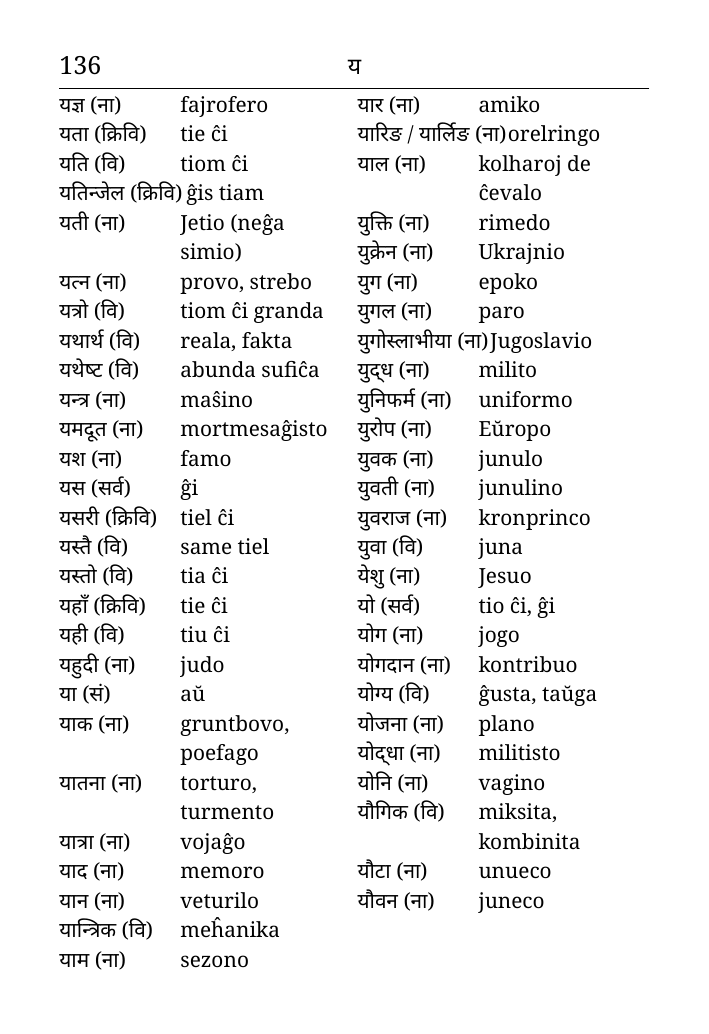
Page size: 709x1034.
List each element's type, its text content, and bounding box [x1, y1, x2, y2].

text यती (ना) Jetio (neĝa simio) [59, 207, 351, 266]
text यान (ना) veturilo [59, 884, 351, 914]
text यति (वि) tiom ĉi [59, 148, 351, 177]
text यता (क्रिवि) tie ĉi [59, 118, 351, 148]
text यौटा (ना) unueco [357, 855, 649, 884]
text यत्रो (वि) tiom ĉi granda [59, 295, 351, 324]
text यतिन्जेल (क्रिवि) ĝis tiam [59, 177, 351, 207]
text येशु (ना) Jesuo [357, 560, 649, 590]
text युगोस्लाभीया (ना) Jugoslavio [357, 324, 649, 354]
text युनिफर्म (ना) uniformo [357, 383, 649, 413]
text यसरी (क्रिवि) tiel ĉi [59, 501, 351, 531]
text यस्तै (वि) same tiel [59, 531, 351, 560]
text युगल (ना) paro [357, 295, 649, 324]
text युरोप (ना) Eŭropo [357, 413, 649, 442]
text युवा (वि) juna [357, 531, 649, 560]
text यन्त्र (ना) maŝino [59, 383, 351, 413]
text याक (ना) gruntbovo, poefago [59, 708, 351, 767]
text यान्त्रिक (वि) meĥanika [59, 914, 351, 943]
text यहुदी (ना) judo [59, 649, 351, 678]
text यारिङ / यार्लिङ (ना) orelringo [357, 118, 649, 148]
text यस्तो (वि) tia ĉi [59, 560, 351, 590]
text योग (ना) jogo [357, 619, 649, 649]
text याद (ना) memoro [59, 855, 351, 884]
text यात्रा (ना) vojaĝo [59, 826, 351, 855]
text यही (वि) tiu ĉi [59, 619, 351, 649]
text यौगिक (वि) miksita, kombinita [357, 796, 649, 855]
text यत्‍न (ना) provo, strebo [59, 266, 351, 295]
text यज्ञ (ना) fajrofero [59, 89, 351, 118]
text यार (ना) amiko [357, 89, 649, 118]
text योगदान (ना) kontribuo [357, 649, 649, 678]
text याम (ना) sezono [59, 943, 351, 973]
text याल (ना) kolharoj de ĉevalo [357, 148, 649, 207]
text युद्ध (ना) milito [357, 354, 649, 383]
text युग (ना) epoko [357, 266, 649, 295]
text यश (ना) famo [59, 442, 351, 472]
text योजना (ना) plano [357, 708, 649, 737]
text युक्रेन (ना) Ukrajnio [357, 236, 649, 266]
text या (सं) aŭ [59, 678, 351, 708]
text युक्ति (ना) rimedo [357, 207, 649, 236]
text यहाँ (क्रिवि) tie ĉi [59, 590, 351, 619]
text यथेष्ट (वि) abunda sufiĉa [59, 354, 351, 383]
text यथार्थ (वि) reala, fakta [59, 324, 351, 354]
text योनि (ना) vagino [357, 767, 649, 796]
text युवराज (ना) kronprinco [357, 501, 649, 531]
text यौवन (ना) juneco [357, 884, 649, 914]
text यो (सर्व) tio ĉi, ĝi [357, 590, 649, 619]
text यस (सर्व) ĝi [59, 472, 351, 501]
text युवती (ना) junulino [357, 472, 649, 501]
text योग्य (वि) ĝusta, taŭga [357, 678, 649, 708]
text यमदूत (ना) mortmesaĝisto [59, 413, 351, 442]
text योद्धा (ना) militisto [357, 737, 649, 767]
text युवक (ना) junulo [357, 442, 649, 472]
text यातना (ना) torturo, turmento [59, 767, 351, 826]
